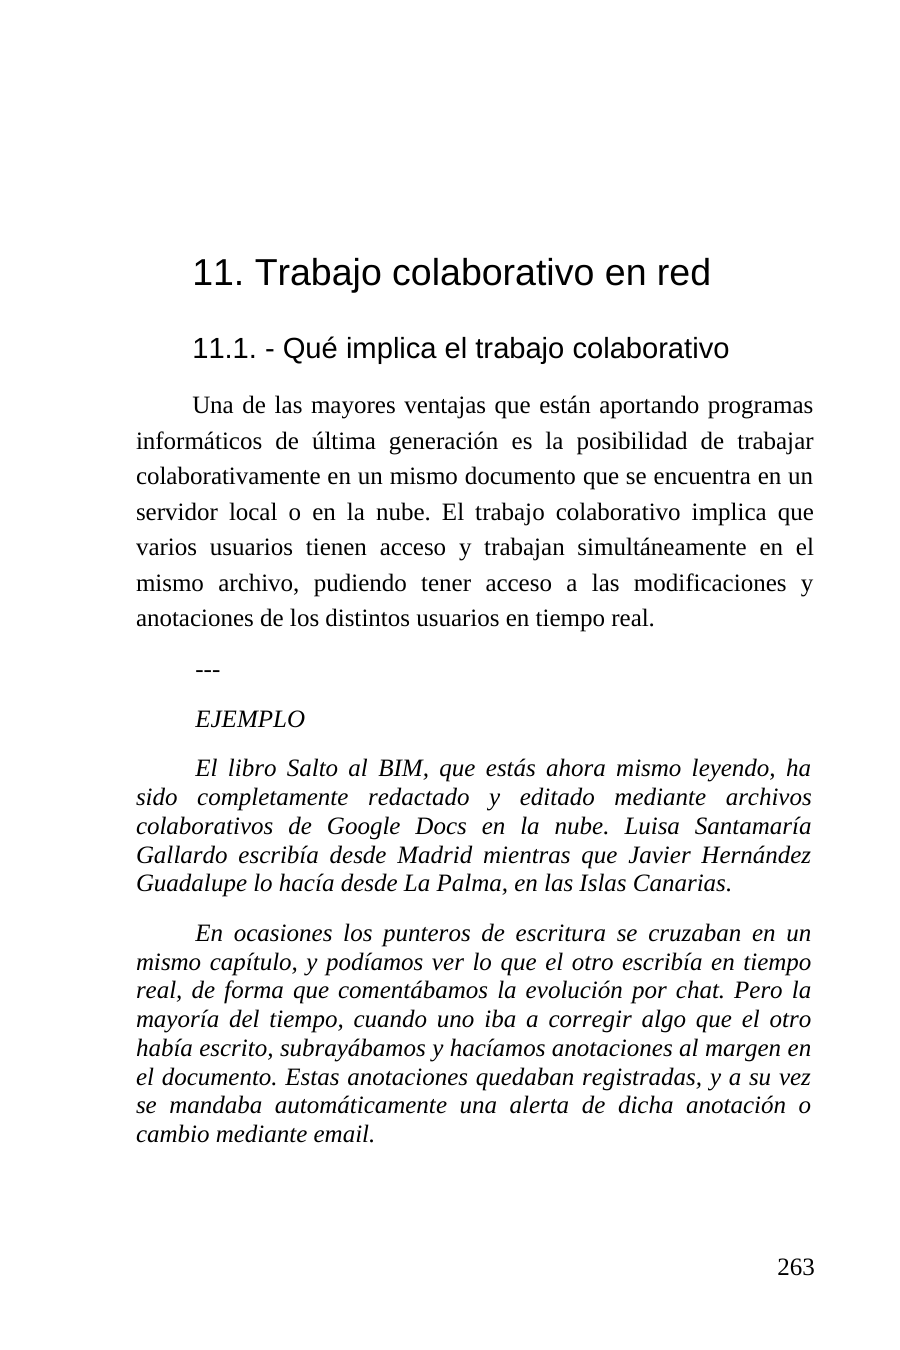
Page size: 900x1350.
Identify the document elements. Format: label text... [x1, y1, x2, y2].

text En ocasiones los punteros de escritura se cruzaban en un mismo capítulo, y podíamos ver lo que el otro escribía en tiempo real, de forma que comentábamos la evolución por chat. Pero la mayoría del tiempo, cuando uno iba a corregir algo que el otro había escrito, subrayábamos y hacíamos anotaciones al margen en el documento. Estas anotaciones quedaban registradas, y a su vez se mandaba automáticamente una alerta de dicha anotación o cambio mediante email. [136, 918, 814, 1148]
text EJEMPLO [136, 704, 814, 733]
text --- [136, 654, 814, 683]
subtitle 11. Trabajo colaborativo en red [136, 251, 814, 294]
text Una de las mayores ventajas que están aportando programas informáticos de última generación es la posibilidad de trabajar colaborativamente en un mismo documento que se encuentra en un servidor local o en la nube. El trabajo colaborativo implica que varios usuarios tienen acceso y trabajan simultáneamente en el mismo archivo, pudiendo tener acceso a las modificaciones y anotaciones de los distintos usuarios en tiempo real. [136, 386, 814, 633]
text El libro Salto al BIM, que estás ahora mismo leyendo, ha sido completamente redactado y editado mediante archivos colaborativos de Google Docs en la nube. Luisa Santamaría Gallardo escribía desde Madrid mientras que Javier Hernández Guadalupe lo hacía desde La Palma, en las Islas Canarias. [136, 753, 814, 897]
subtitle 11.1. - Qué implica el trabajo colaborativo [136, 331, 814, 365]
